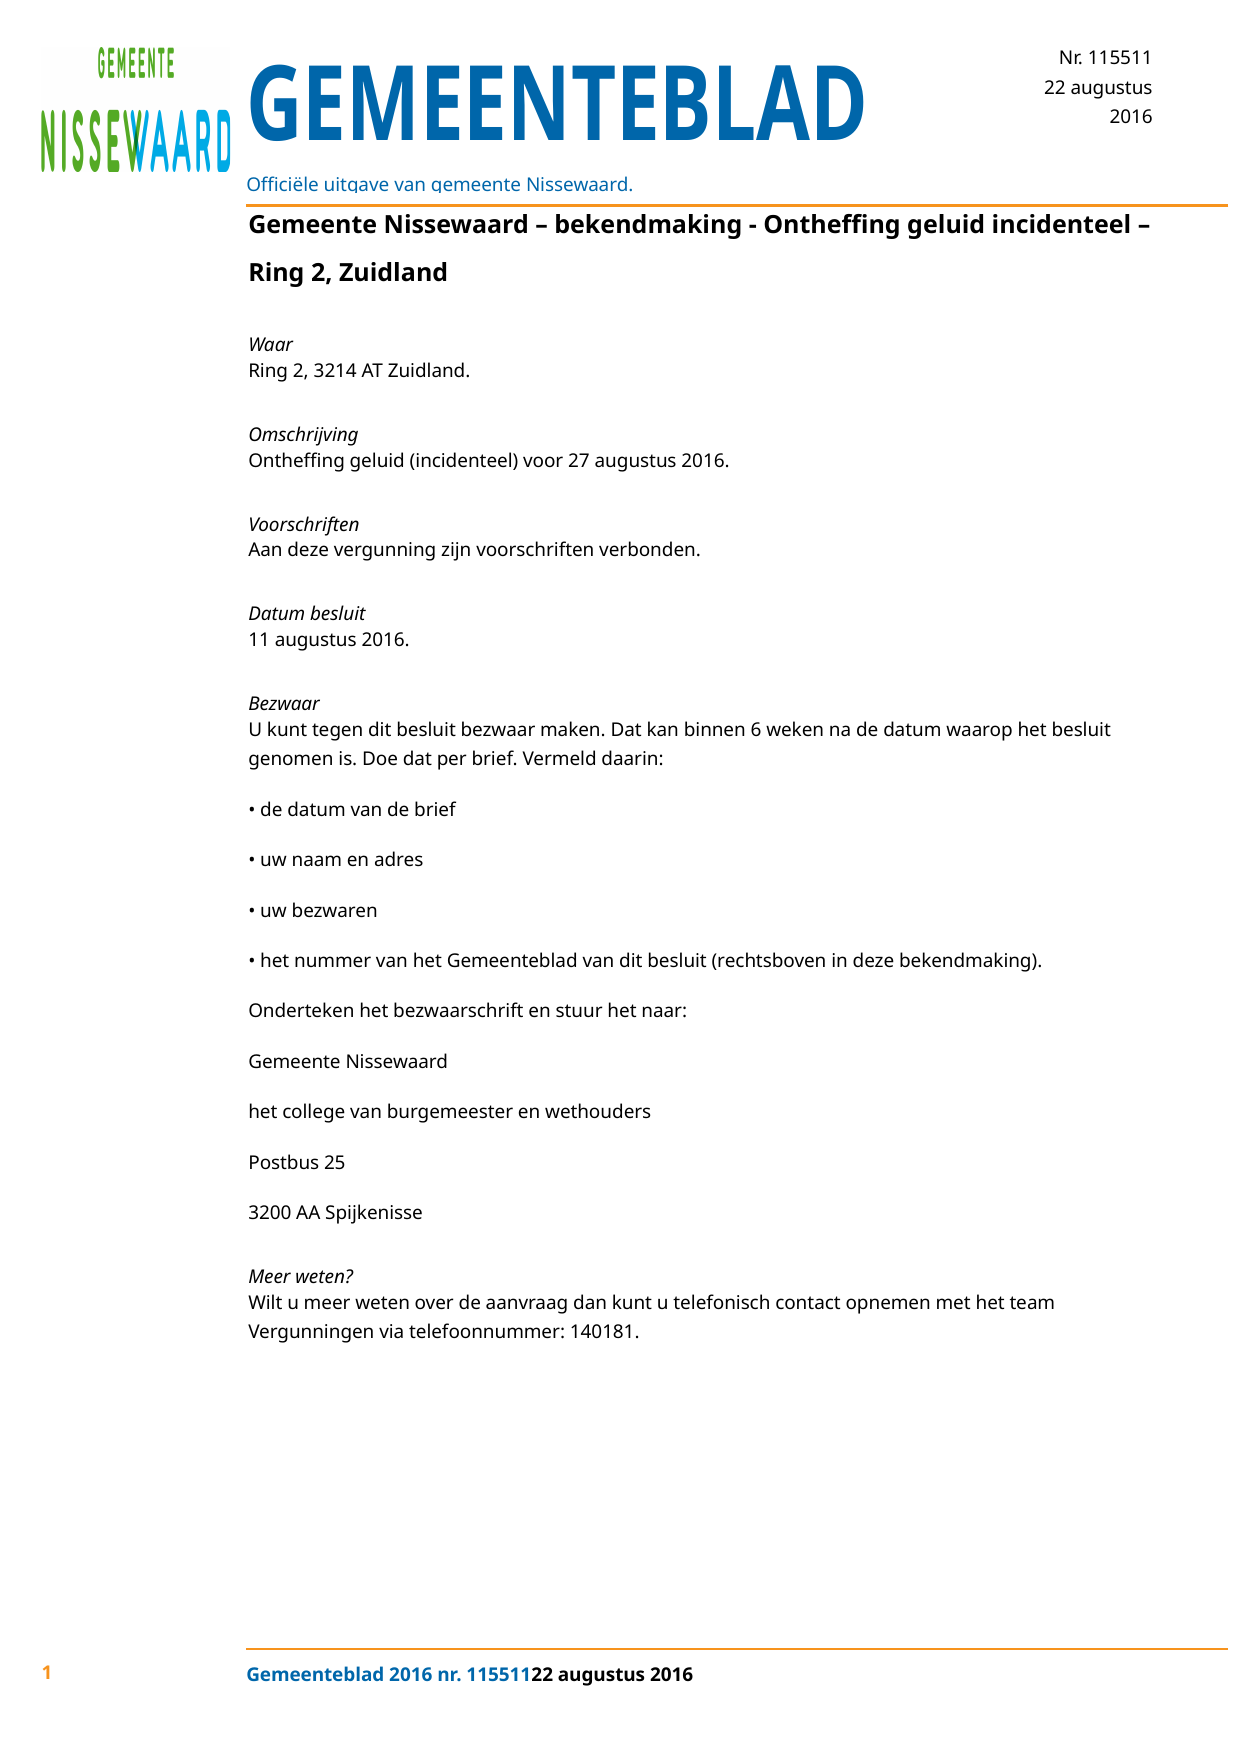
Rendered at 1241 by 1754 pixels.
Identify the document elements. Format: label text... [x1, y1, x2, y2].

text het college van burgemeester en wethouders [248, 1098, 1152, 1124]
text Wilt u meer weten over de aanvraag dan kunt u telefonisch contact opnemen met het team Vergunningen via telefoonnummer: 140181. [248, 1289, 1152, 1344]
picture [154, 157, 165, 172]
text U kunt tegen dit besluit bezwaar maken. Dat kan binnen 6 weken na de datum waarop het besluit genomen is. Doe dat per brief. Vermeld daarin: [248, 716, 1152, 771]
picture [176, 157, 187, 172]
text Datum besluit [248, 601, 1152, 626]
text Meer weten? [248, 1263, 1152, 1289]
text Bezwaar [248, 690, 1152, 716]
text • uw bezwaren [248, 897, 1152, 922]
text Aan deze vergunning zijn voorschriften verbonden. [248, 537, 1152, 562]
picture [41, 47, 231, 172]
text • het nummer van het Gemeenteblad van dit besluit (rechtsboven in deze bekendmaking). [248, 947, 1152, 973]
text Waar [248, 331, 1152, 357]
text 3200 AA Spijkenisse [248, 1199, 1152, 1225]
picture [222, 122, 227, 160]
text 11 augustus 2016. [248, 626, 1152, 652]
text Gemeente Nissewaard – bekendmaking - Ontheffing geluid incidenteel – Ring 2, Zuidland [248, 207, 1152, 288]
text Onderteken het bezwaarschrift en stuur het naar: [248, 998, 1152, 1023]
text Ontheffing geluid (incidenteel) voor 27 augustus 2016. [248, 447, 1152, 473]
picture [201, 122, 206, 138]
text Omschrijving [248, 421, 1152, 447]
text • de datum van de brief [248, 796, 1152, 822]
text • uw naam en adres [248, 846, 1152, 872]
text Gemeente Nissewaard [248, 1048, 1152, 1074]
text Voorschriften [248, 511, 1152, 537]
text Ring 2, 3214 AT Zuidland. [248, 357, 1152, 383]
picture [200, 151, 206, 172]
text Postbus 25 [248, 1149, 1152, 1174]
